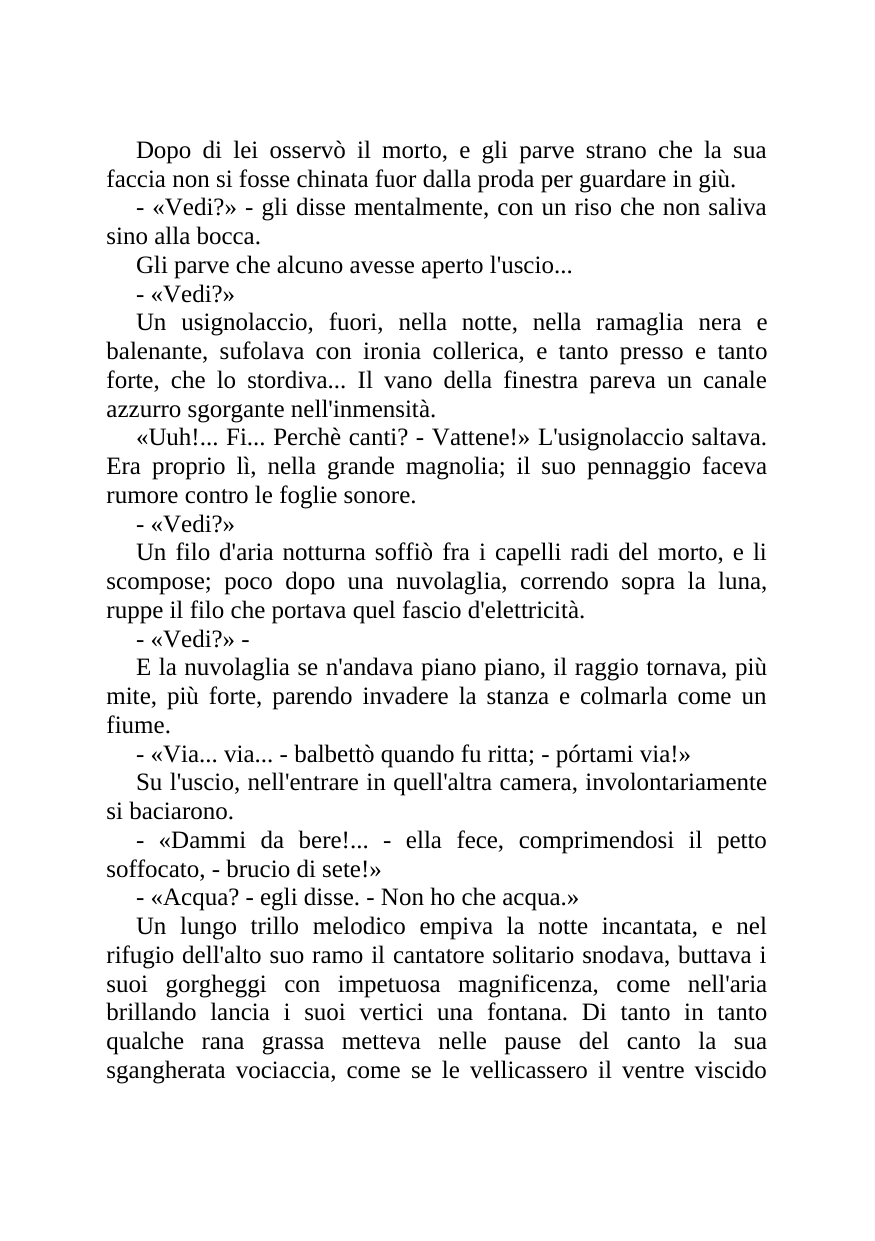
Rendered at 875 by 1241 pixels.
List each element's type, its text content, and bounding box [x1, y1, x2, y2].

text «Uuh!... Fi... Perchè canti? - Vattene!» L'usignolaccio saltava. Era proprio lì, nella grande magnolia; il suo pennaggio faceva rumore contro le foglie sonore. [106, 422, 768, 509]
text - «Dammi da bere!... - ella fece, comprimendosi il petto soffocato, - brucio di sete!» [106, 825, 768, 882]
text Gli parve che alcuno avesse aperto l'uscio... [106, 250, 768, 279]
text E la nuvolaglia se n'andava piano piano, il raggio tornava, più mite, più forte, parendo invadere la stanza e colmarla come un fiume. [106, 652, 768, 739]
text Un lungo trillo melodico empiva la notte incantata, e nel rifugio dell'alto suo ramo il cantatore solitario snodava, buttava i suoi gorgheggi con impetuosa magnificenza, come nell'aria brillando lancia i suoi vertici una fontana. Di tanto in tanto qualche rana grassa metteva nelle pause del canto la sua sgangherata vociaccia, come se le vellicassero il ventre viscido [106, 911, 768, 1084]
text - «Vedi?» [106, 279, 768, 307]
text - «Vedi?» [106, 509, 768, 537]
text Su l'uscio, nell'entrare in quell'altra camera, involontariamente si baciarono. [106, 767, 768, 825]
text Dopo di lei osservò il morto, e gli parve strano che la sua faccia non si fosse chinata fuor dalla proda per guardare in giù. [106, 135, 768, 192]
text Un filo d'aria notturna soffiò fra i capelli radi del morto, e li scompose; poco dopo una nuvolaglia, correndo sopra la luna, ruppe il filo che portava quel fascio d'elettricità. [106, 537, 768, 624]
text Un usignolaccio, fuori, nella notte, nella ramaglia nera e balenante, sufolava con ironia collerica, e tanto presso e tanto forte, che lo stordiva... Il vano della finestra pareva un canale azzurro sgorgante nell'inmensità. [106, 307, 768, 422]
text - «Vedi?» - gli disse mentalmente, con un riso che non saliva sino alla bocca. [106, 192, 768, 250]
text - «Via... via... - balbettò quando fu ritta; - pórtami via!» [106, 739, 768, 767]
text - «Acqua? - egli disse. - Non ho che acqua.» [106, 882, 768, 911]
text - «Vedi?» - [106, 624, 768, 652]
